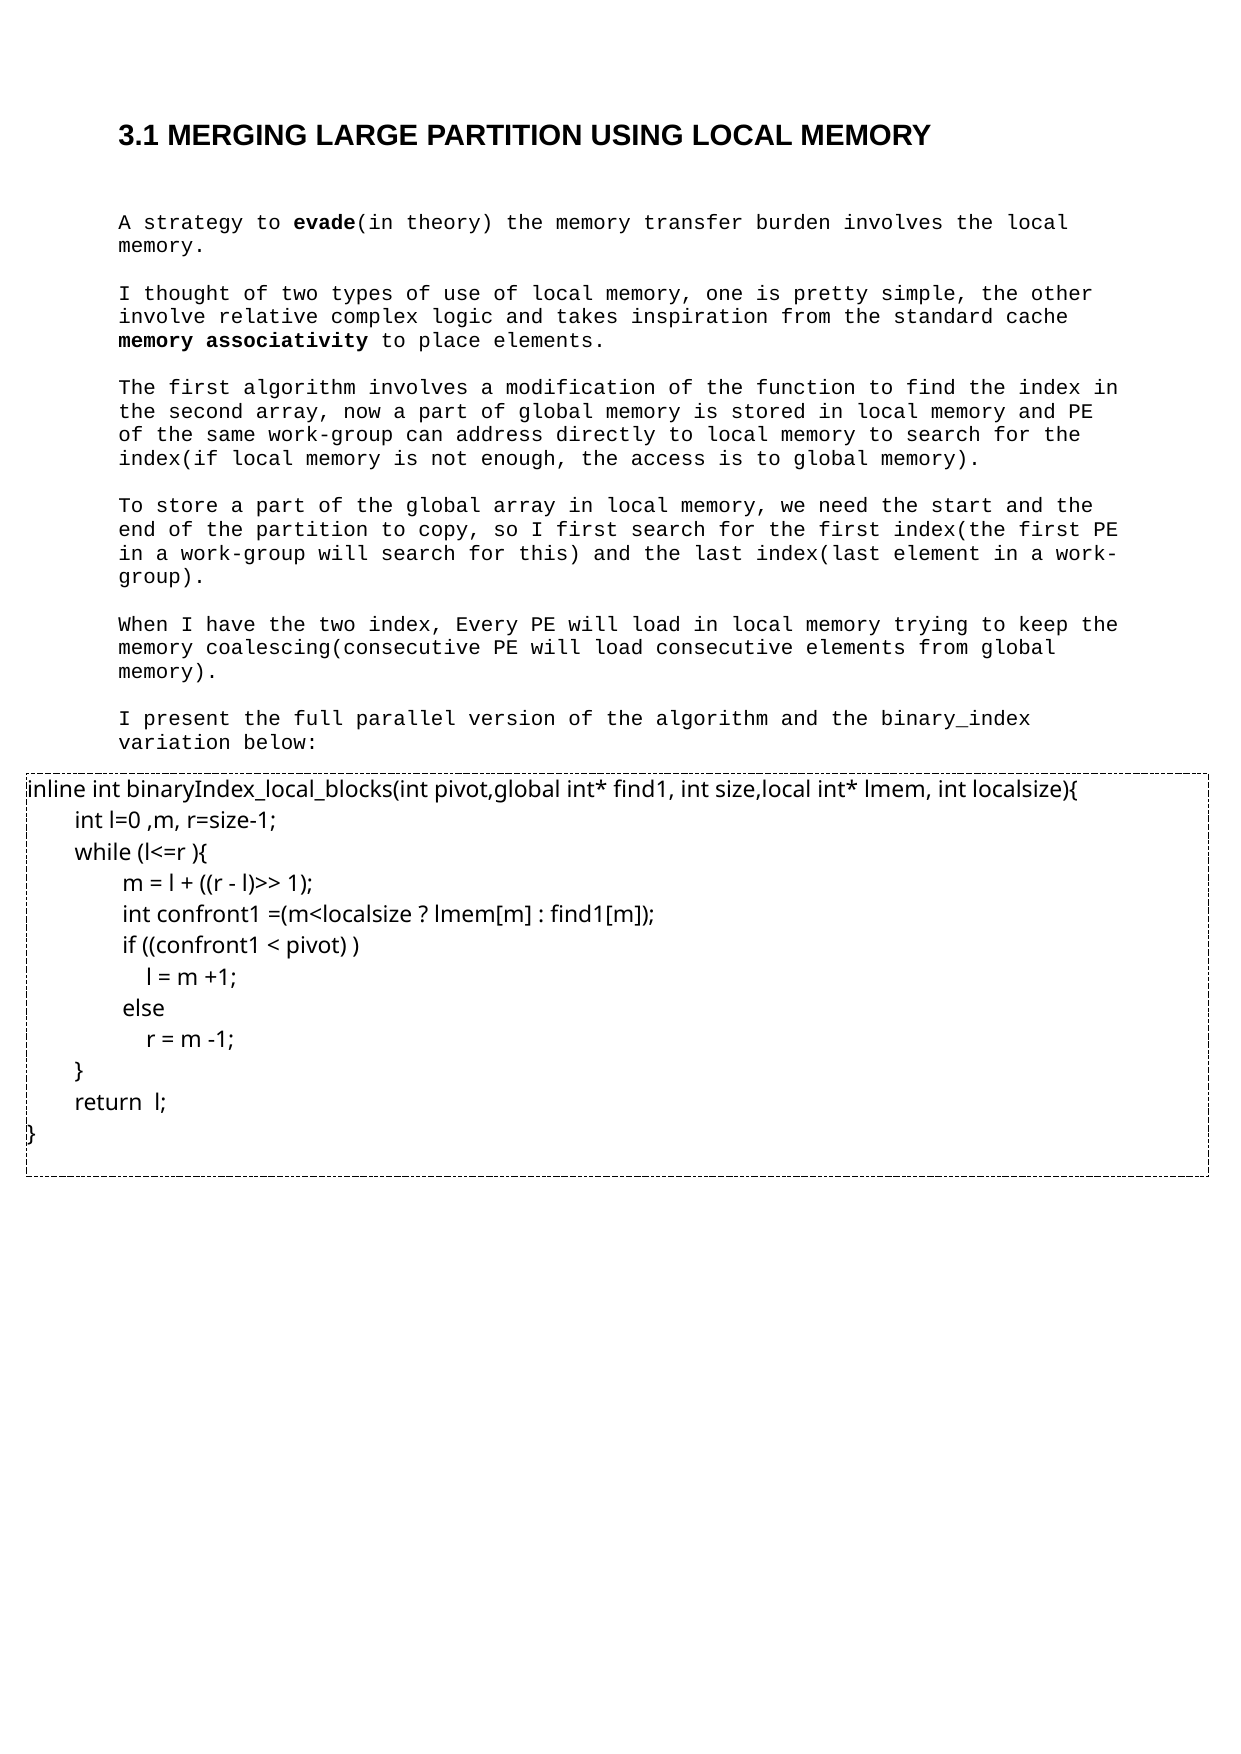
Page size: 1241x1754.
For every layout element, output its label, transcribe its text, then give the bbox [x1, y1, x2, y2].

text When I have the two index, Every PE will load in local memory trying to keep the memory coalescing(consecutive PE will load consecutive elements from global memory). [118, 614, 1122, 684]
text I present the full parallel version of the algorithm and the binary_index variation below: [118, 708, 1122, 756]
subtitle 3.1 MERGING LARGE PARTITION USING LOCAL MEMORY [118, 118, 1122, 152]
text A strategy to evade(in theory) the memory transfer burden involves the local memory. [118, 212, 1122, 259]
text To store a part of the global array in local memory, we need the start and the end of the partition to copy, so I first search for the first index(the first PE in a work-group will search for this) and the last index(last element in a work-group). [118, 495, 1122, 590]
text The first algorithm involves a modification of the function to find the index in the second array, now a part of global memory is stored in local memory and PE of the same work-group can address directly to local memory to search for the index(if local memory is not enough, the access is to global memory). [118, 377, 1122, 472]
text I thought of two types of use of local memory, one is pretty simple, the other involve relative complex logic and takes inspiration from the standard cache memory associativity to place elements. [118, 283, 1122, 353]
